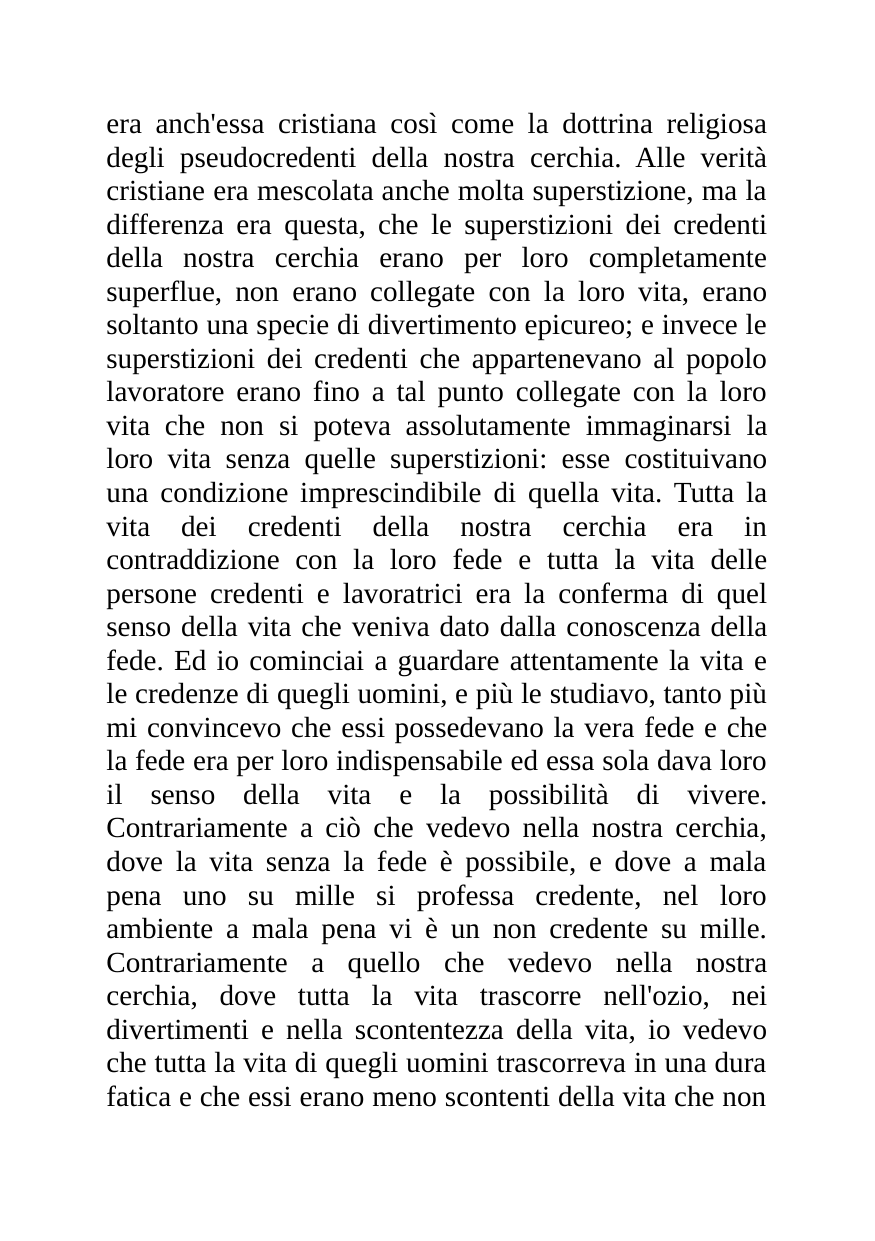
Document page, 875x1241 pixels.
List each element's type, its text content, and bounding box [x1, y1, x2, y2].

text era anch'essa cristiana così come la dottrina religiosa degli pseudocredenti della nostra cerchia. Alle verità cristiane era mescolata anche molta superstizione, ma la differenza era questa, che le superstizioni dei credenti della nostra cerchia erano per loro completamente superflue, non erano collegate con la loro vita, erano soltanto una specie di divertimento epicureo; e invece le superstizioni dei credenti che appartenevano al popolo lavoratore erano fino a tal punto collegate con la loro vita che non si poteva assolutamente immaginarsi la loro vita senza quelle superstizioni: esse costituivano una condizione imprescindibile di quella vita. Tutta la vita dei credenti della nostra cerchia era in contraddizione con la loro fede e tutta la vita delle persone credenti e lavoratrici era la conferma di quel senso della vita che veniva dato dalla conoscenza della fede. Ed io cominciai a guardare attentamente la vita e le credenze di quegli uomini, e più le studiavo, tanto più mi convincevo che essi possedevano la vera fede e che la fede era per loro indispensabile ed essa sola dava loro il senso della vita e la possibilità di vivere. Contrariamente a ciò che vedevo nella nostra cerchia, dove la vita senza la fede è possibile, e dove a mala pena uno su mille si professa credente, nel loro ambiente a mala pena vi è un non credente su mille. Contrariamente a quello che vedevo nella nostra cerchia, dove tutta la vita trascorre nell'ozio, nei divertimenti e nella scontentezza della vita, io vedevo che tutta la vita di quegli uomini trascorreva in una dura fatica e che essi erano meno scontenti della vita che non [106, 106, 768, 1112]
